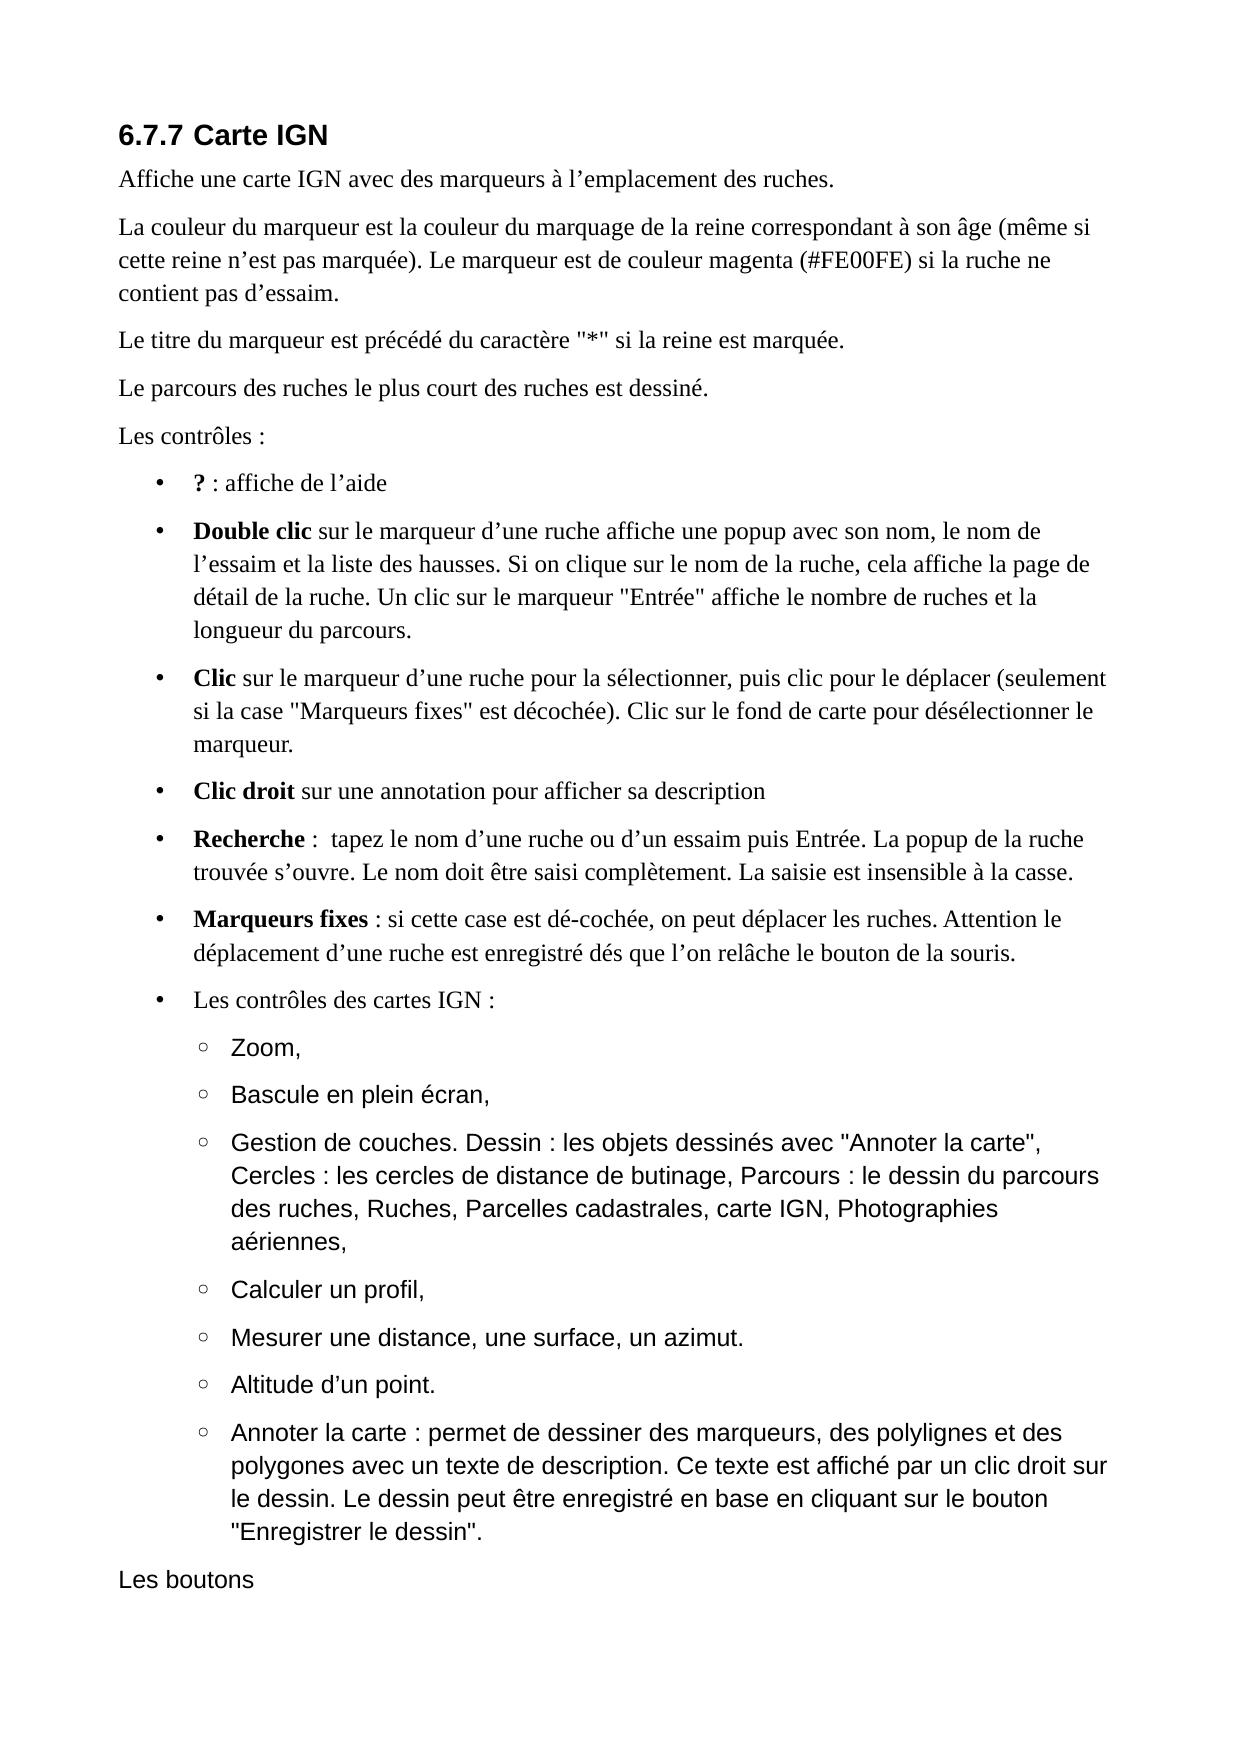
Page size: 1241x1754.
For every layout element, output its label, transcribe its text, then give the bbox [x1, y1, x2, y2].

text Le titre du marqueur est précédé du caractère "*" si la reine est marquée. [118, 326, 1122, 354]
list Annoter la carte : permet de dessiner des marqueurs, des polylignes et des polygones avec un texte de description. Ce texte est affiché par un clic droit sur le dessin. Le dessin peut être enregistré en base en cliquant sur le bouton "Enregistrer le dessin". [193, 1418, 1122, 1546]
list Zoom, [193, 1033, 1122, 1062]
list Altitude d’un point. [193, 1370, 1122, 1399]
text Les contrôles : [118, 421, 1122, 449]
list Calculer un profil, [193, 1275, 1122, 1304]
list Clic sur le marqueur d’une ruche pour la sélectionner, puis clic pour le déplacer (seulement si la case "Marqueurs fixes" est décochée). Clic sur le fond de carte pour désélectionner le marqueur. [156, 663, 1122, 757]
list Bascule en plein écran, [193, 1081, 1122, 1109]
subtitle Carte IGN [118, 118, 1122, 152]
text La couleur du marqueur est la couleur du marquage de la reine correspondant à son âge (même si cette reine n’est pas marquée). Le marqueur est de couleur magenta (#FE00FE) si la ruche ne contient pas d’essaim. [118, 212, 1122, 307]
list Gestion de couches. Dessin : les objets dessinés avec "Annoter la carte", Cercles : les cercles de distance de butinage, Parcours : le dessin du parcours des ruches, Ruches, Parcelles cadastrales, carte IGN, Photographies aériennes, [193, 1128, 1122, 1256]
text Le parcours des ruches le plus court des ruches est dessiné. [118, 373, 1122, 402]
list Clic droit sur une annotation pour afficher sa description [156, 776, 1122, 805]
list Double clic sur le marqueur d’une ruche affiche une popup avec son nom, le nom de l’essaim et la liste des hausses. Si on clique sur le nom de la ruche, cela affiche la page de détail de la ruche. Un clic sur le marqueur "Entrée" affiche le nombre de ruches et la longueur du parcours. [156, 516, 1122, 644]
text Affiche une carte IGN avec des marqueurs à l’emplacement des ruches. [118, 164, 1122, 193]
list Les contrôles des cartes IGN : [156, 985, 1122, 1014]
list Marqueurs fixes : si cette case est dé-cochée, on peut déplacer les ruches. Attention le déplacement d’une ruche est enregistré dés que l’on relâche le bouton de la souris. [156, 904, 1122, 966]
list Mesurer une distance, une surface, un azimut. [193, 1323, 1122, 1352]
list Recherche : tapez le nom d’une ruche ou d’un essaim puis Entrée. La popup de la ruche trouvée s’ouvre. Le nom doit être saisi complètement. La saisie est insensible à la casse. [156, 824, 1122, 886]
text Les boutons [118, 1565, 1122, 1594]
list ? : affiche de l’aide [156, 468, 1122, 497]
